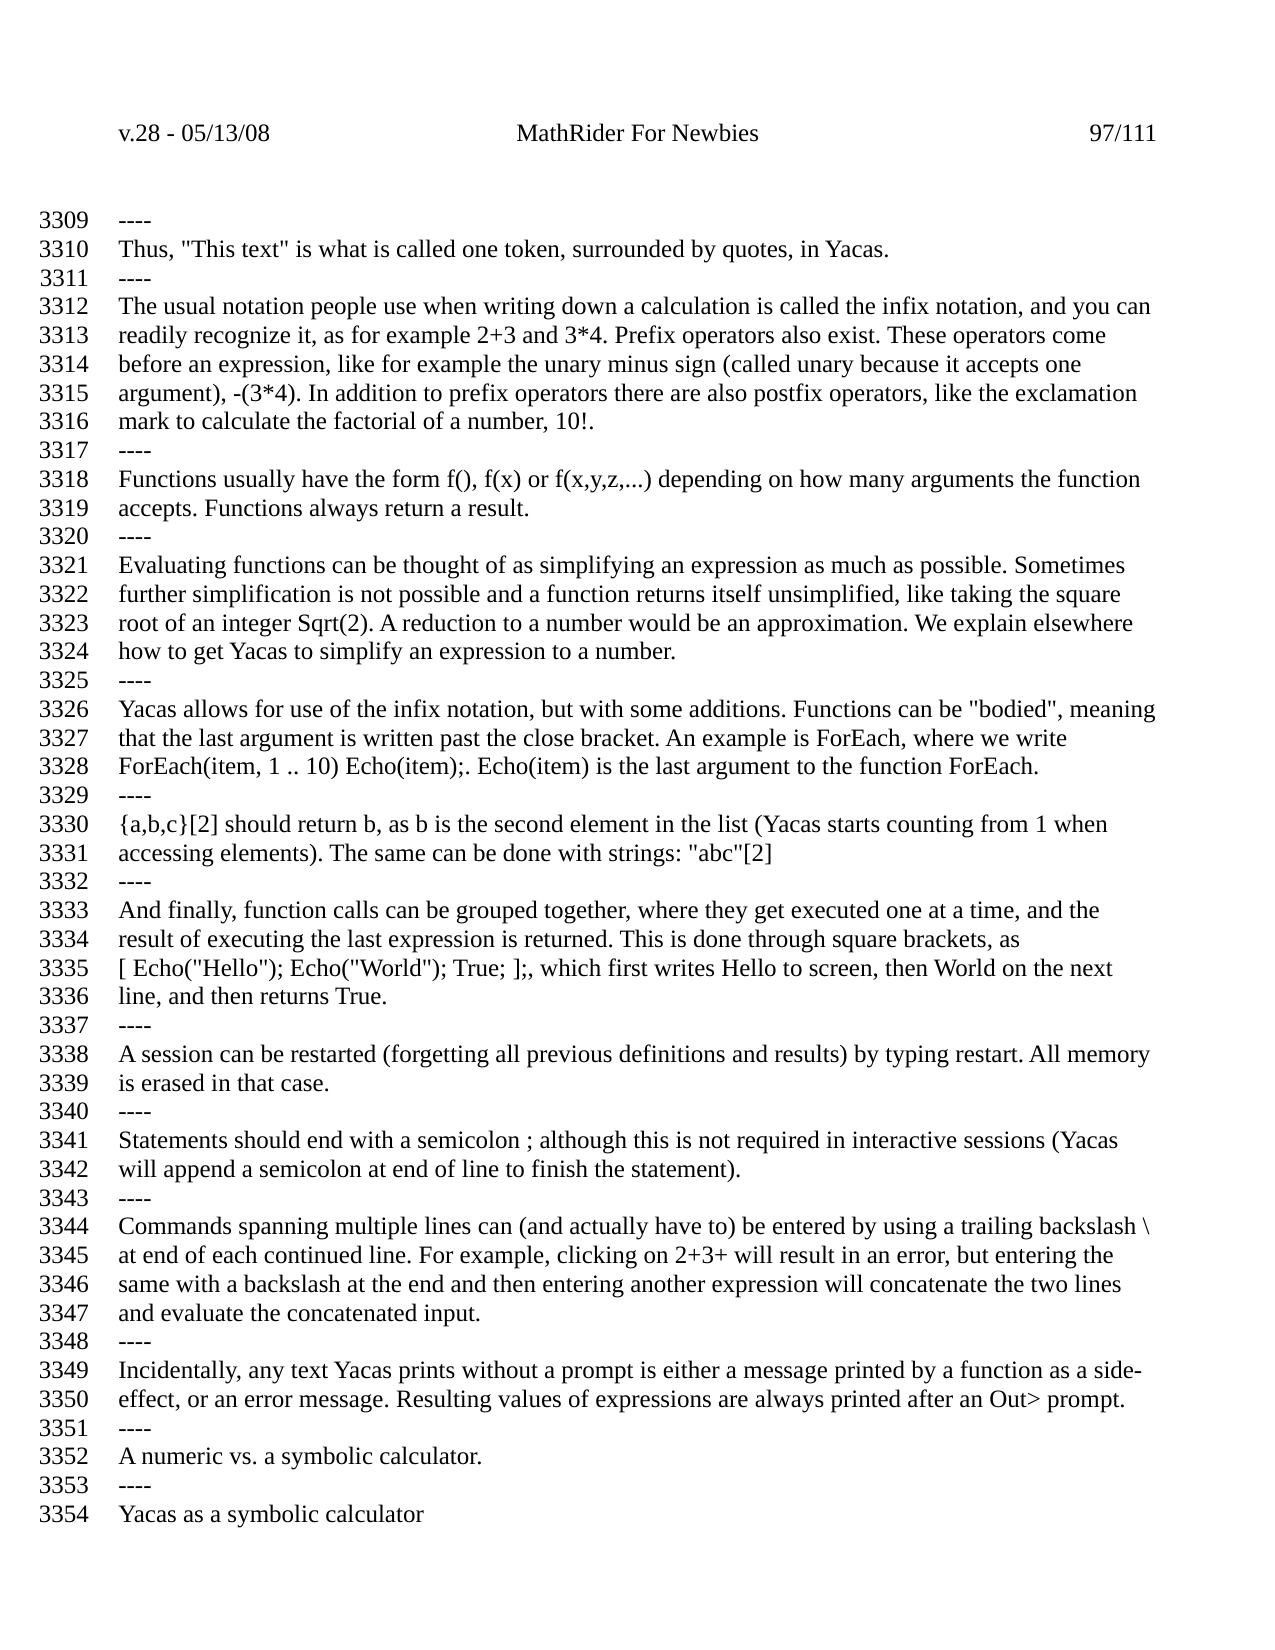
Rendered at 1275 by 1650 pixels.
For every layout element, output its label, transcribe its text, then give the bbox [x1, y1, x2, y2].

text ---- [118, 665, 1157, 694]
text ---- [118, 435, 1157, 464]
text Functions usually have the form f(), f(x) or f(x,y,z,...) depending on how many arguments the function accepts. Functions always return a result. [118, 464, 1157, 521]
text ---- [118, 866, 1157, 895]
text ---- [118, 263, 1157, 291]
text The usual notation people use when writing down a calculation is called the infix notation, and you can readily recognize it, as for example 2+3 and 3*4. Prefix operators also exist. These operators come before an expression, like for example the unary minus sign (called unary because it accepts one argument), -(3*4). In addition to prefix operators there are also postfix operators, like the exclamation mark to calculate the factorial of a number, 10!. [118, 291, 1157, 435]
text Thus, "This text" is what is called one token, surrounded by quotes, in Yacas. [118, 234, 1157, 263]
text Yacas allows for use of the infix notation, but with some additions. Functions can be "bodied", meaning that the last argument is written past the close bracket. An example is ForEach, where we write ForEach(item, 1 .. 10) Echo(item);. Echo(item) is the last argument to the function ForEach. [118, 694, 1157, 780]
text Incidentally, any text Yacas prints without a prompt is either a message printed by a function as a side-effect, or an error message. Resulting values of expressions are always printed after an Out> prompt. [118, 1355, 1157, 1413]
text Commands spanning multiple lines can (and actually have to) be entered by using a trailing backslash \ at end of each continued line. For example, clicking on 2+3+ will result in an error, but entering the same with a backslash at the end and then entering another expression will concatenate the two lines and evaluate the concatenated input. [118, 1211, 1157, 1326]
text ---- [118, 521, 1157, 550]
text Yacas as a symbolic calculator [118, 1499, 1157, 1528]
text ---- [118, 1010, 1157, 1039]
text ---- [118, 1413, 1157, 1441]
text ---- [118, 1326, 1157, 1355]
text And finally, function calls can be grouped together, where they get executed one at a time, and the result of executing the last expression is returned. This is done through square brackets, as [ Echo("Hello"); Echo("World"); True; ];, which first writes Hello to screen, then World on the next line, and then returns True. [118, 895, 1157, 1010]
text {a,b,c}[2] should return b, as b is the second element in the list (Yacas starts counting from 1 when accessing elements). The same can be done with strings: "abc"[2] [118, 809, 1157, 866]
text ---- [118, 205, 1157, 234]
text Statements should end with a semicolon ; although this is not required in interactive sessions (Yacas will append a semicolon at end of line to finish the statement). [118, 1125, 1157, 1183]
text ---- [118, 1470, 1157, 1499]
text A numeric vs. a symbolic calculator. [118, 1441, 1157, 1470]
text A session can be restarted (forgetting all previous definitions and results) by typing restart. All memory is erased in that case. [118, 1039, 1157, 1096]
text ---- [118, 780, 1157, 809]
text ---- [118, 1096, 1157, 1125]
text Evaluating functions can be thought of as simplifying an expression as much as possible. Sometimes further simplification is not possible and a function returns itself unsimplified, like taking the square root of an integer Sqrt(2). A reduction to a number would be an approximation. We explain elsewhere how to get Yacas to simplify an expression to a number. [118, 550, 1157, 665]
text ---- [118, 1183, 1157, 1211]
